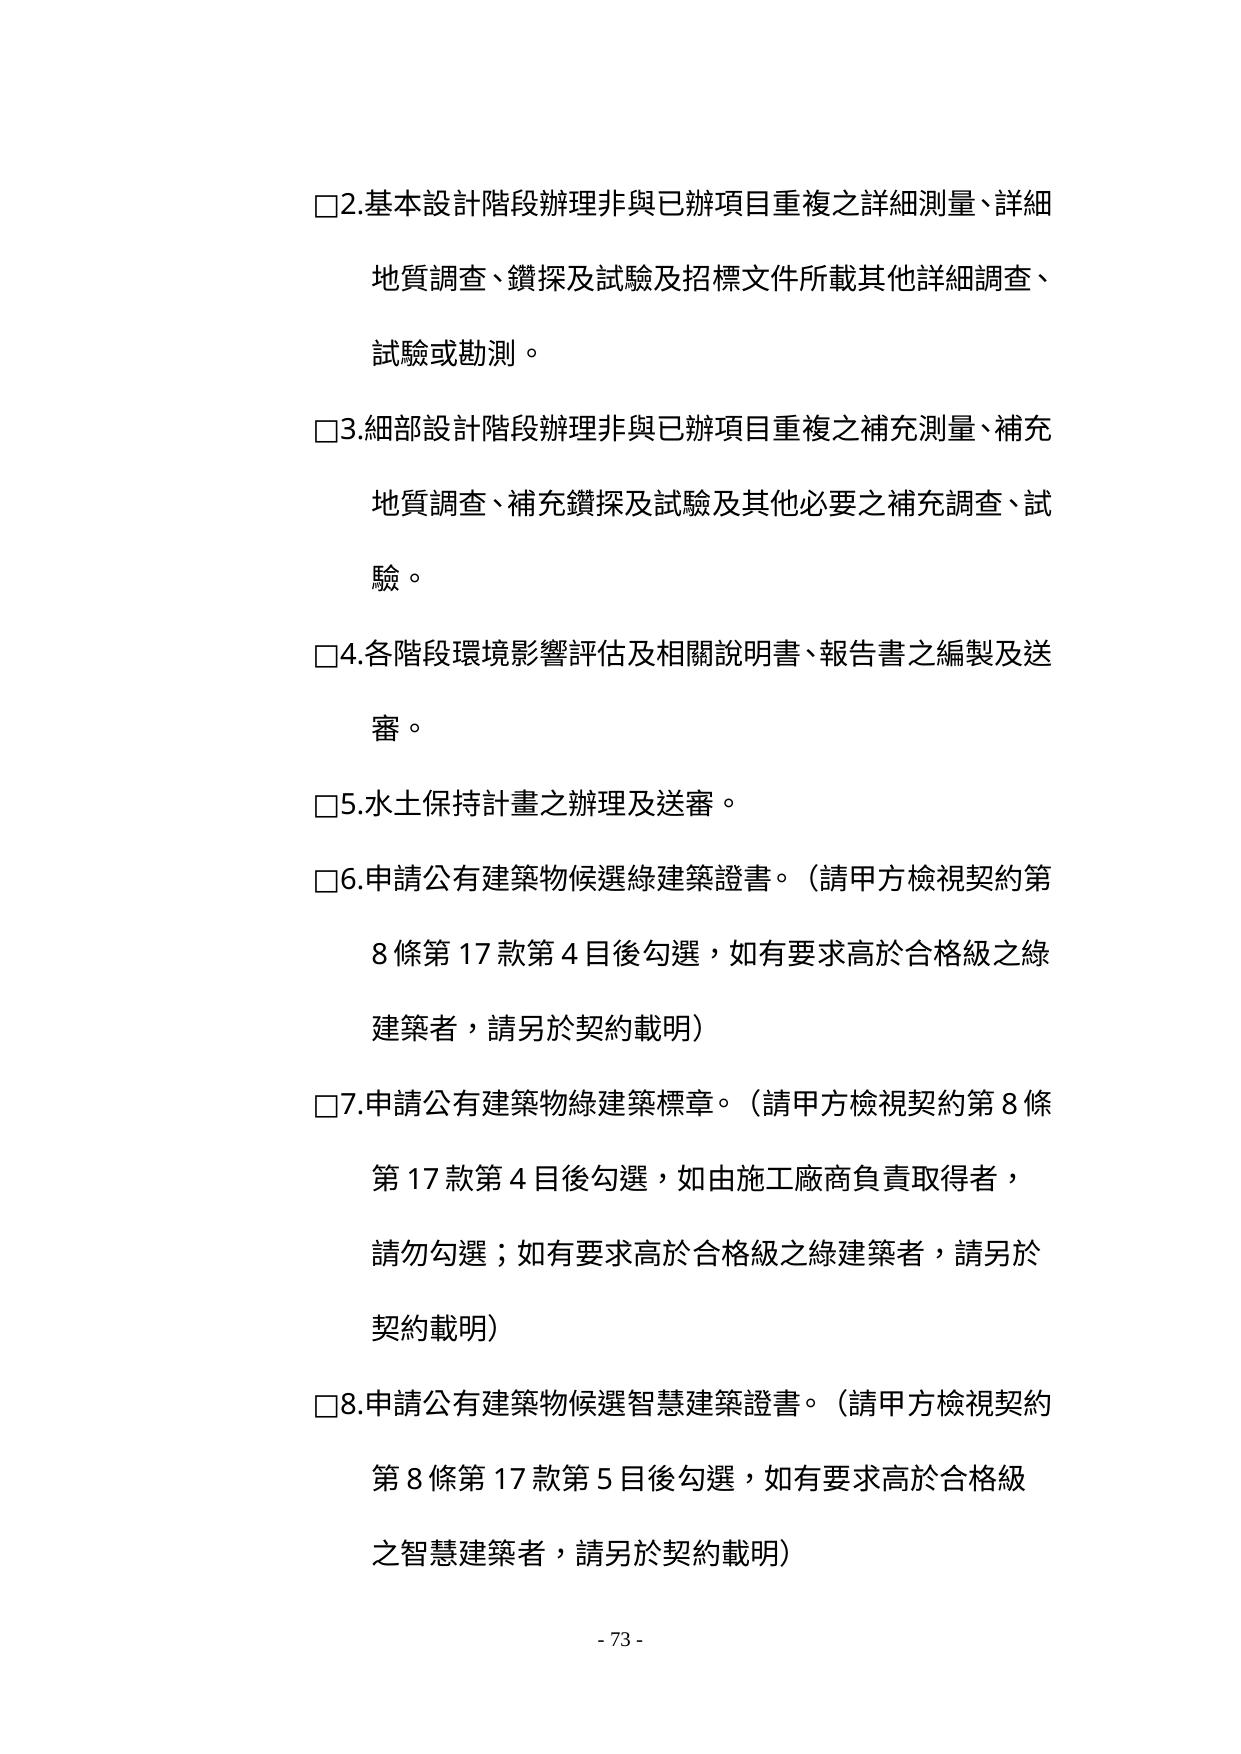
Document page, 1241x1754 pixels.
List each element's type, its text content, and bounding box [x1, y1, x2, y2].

text □8.申請公有建築物候選智慧建築證書。（請甲方檢視契約第8條第17款第5目後勾選，如有要求高於合格級之智慧建築者，請另於契約載明） [312, 1364, 1053, 1589]
text □6.申請公有建築物候選綠建築證書。（請甲方檢視契約第8條第17款第4目後勾選，如有要求高於合格級之綠建築者，請另於契約載明） [312, 839, 1053, 1064]
text □2.基本設計階段辦理非與已辦項目重複之詳細測量、詳細地質調查、鑽探及試驗及招標文件所載其他詳細調查、試驗或勘測。 [312, 164, 1053, 389]
text □5.水土保持計畫之辦理及送審。 [312, 764, 1053, 839]
text □4.各階段環境影響評估及相關說明書、報告書之編製及送審。 [312, 614, 1053, 764]
text □7.申請公有建築物綠建築標章。（請甲方檢視契約第8條第17款第4目後勾選，如由施工廠商負責取得者，請勿勾選；如有要求高於合格級之綠建築者，請另於契約載明） [312, 1064, 1053, 1364]
text □3.細部設計階段辦理非與已辦項目重複之補充測量、補充地質調查、補充鑽探及試驗及其他必要之補充調查、試驗。 [312, 389, 1053, 614]
